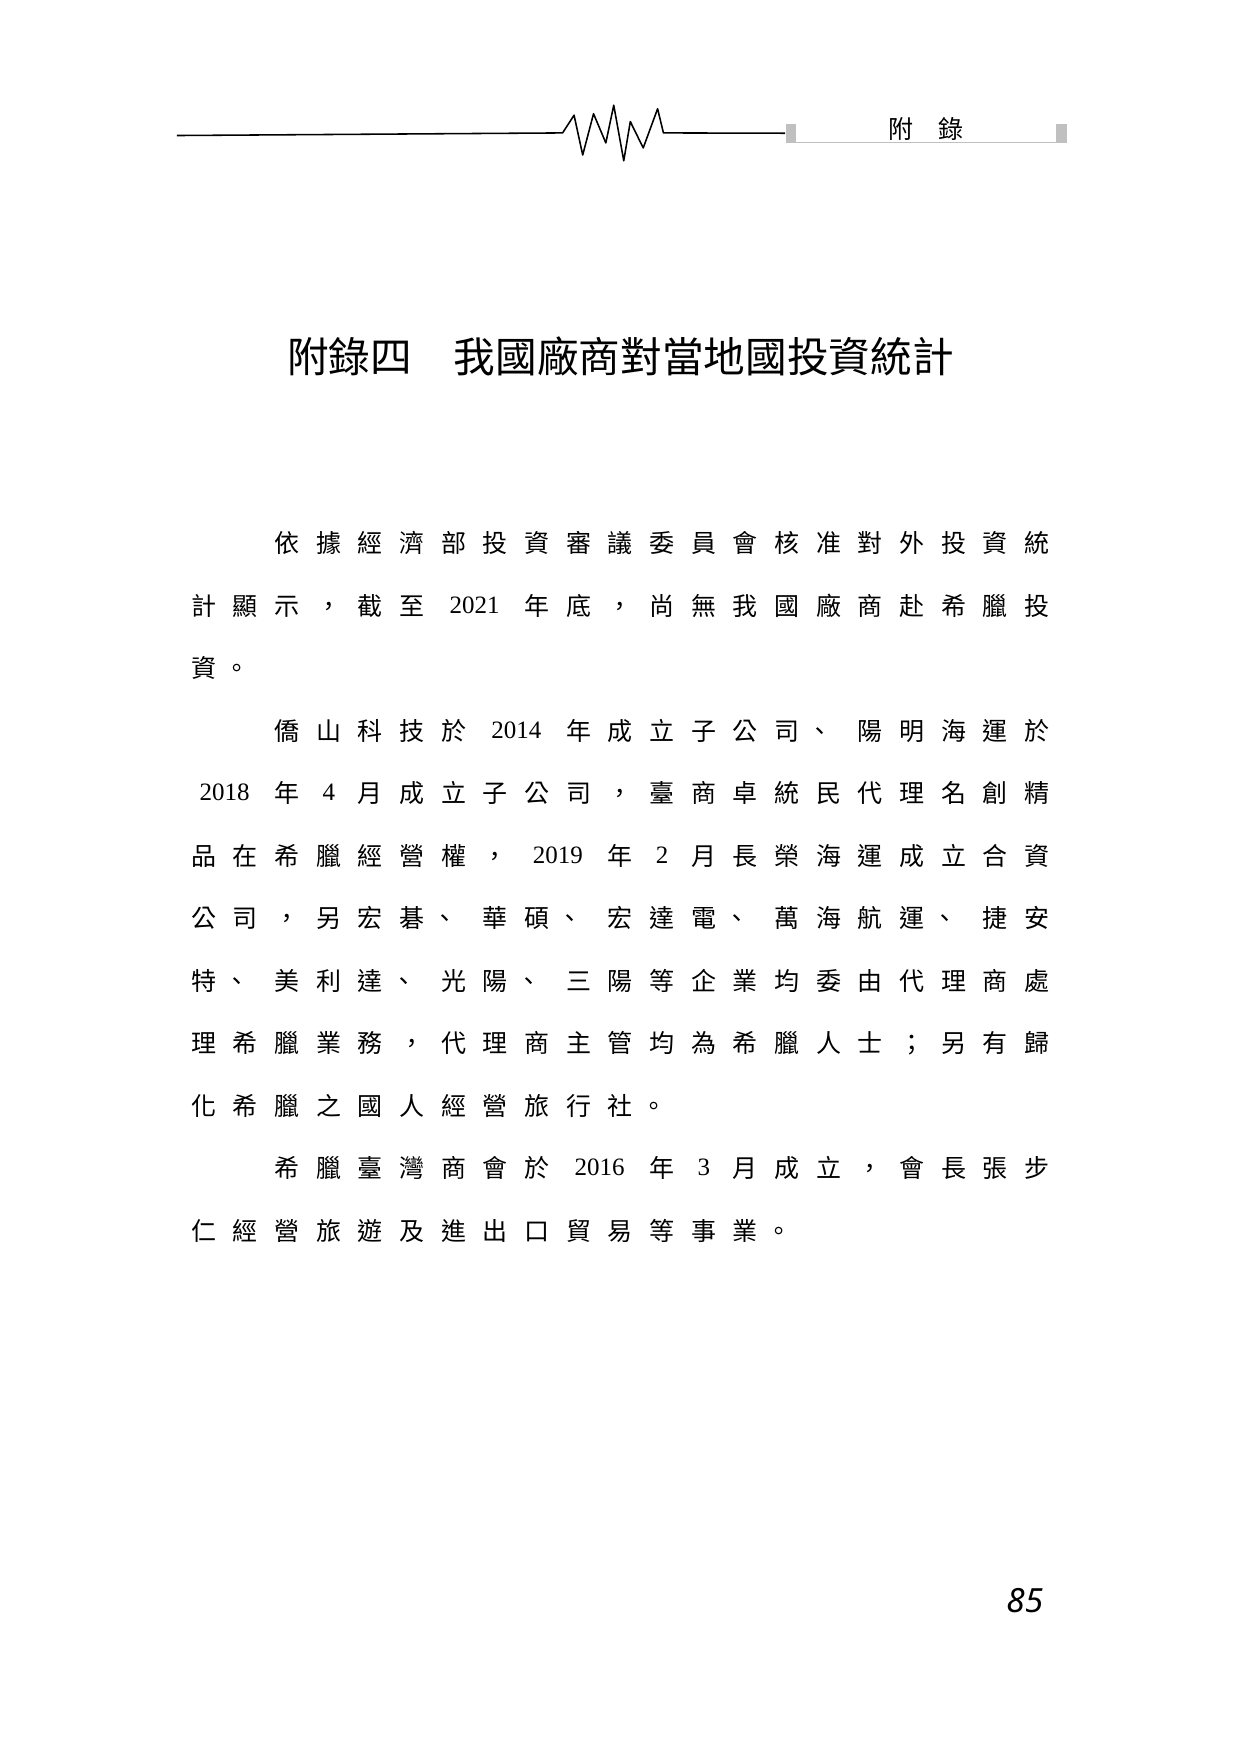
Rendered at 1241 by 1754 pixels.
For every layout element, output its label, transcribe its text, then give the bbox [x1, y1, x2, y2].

text 附錄四 我國廠商對當地國投資統計 [183, 313, 1058, 375]
text 僑山科技於2014年成立子公司、陽明海運於2018年4月成立子公司，臺商卓統民代理名創精品在希臘經營權，2019年2月長榮海運成立合資公司，另宏碁、華碩、宏達電、萬海航運、捷安特、美利達、光陽、三陽等企業均委由代理商處理希臘業務，代理商主管均為希臘人士；另有歸化希臘之國人經營旅行社。 [183, 688, 1058, 1125]
text 希臘臺灣商會於2016年3月成立，會長張步仁經營旅遊及進出口貿易等事業。 [183, 1125, 1058, 1250]
text 依據經濟部投資審議委員會核准對外投資統計顯示，截至2021年底，尚無我國廠商赴希臘投資。 [183, 500, 1058, 688]
